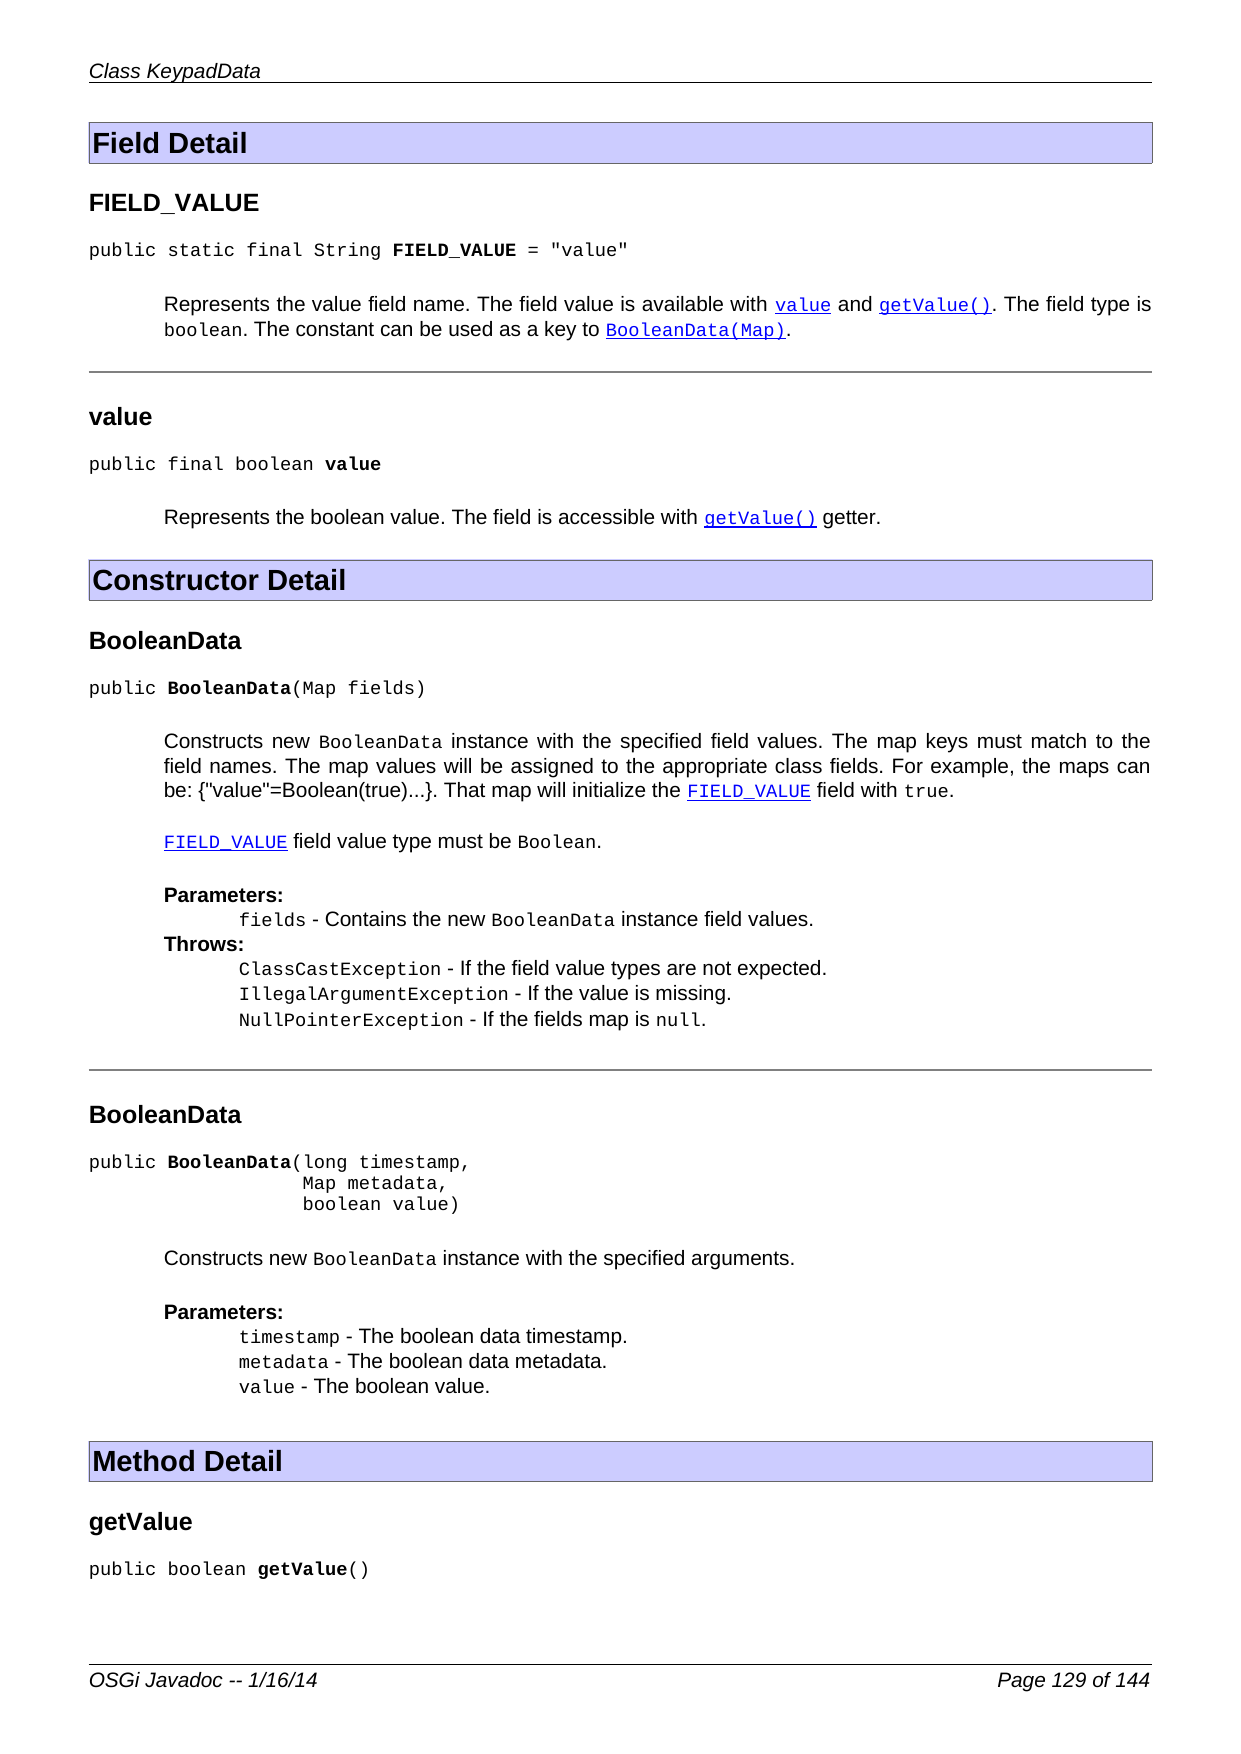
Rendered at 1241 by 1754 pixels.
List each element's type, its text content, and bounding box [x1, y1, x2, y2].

subtitle value [88, 402, 1152, 431]
text Constructs new BooleanData instance with the specified arguments. [163, 1246, 1152, 1271]
text Parameters: [163, 1300, 1152, 1324]
subtitle BooleanData [88, 626, 1152, 654]
subtitle FIELD_VALUE [88, 188, 1152, 217]
text value - The boolean value. [238, 1374, 1152, 1399]
text public BooleanData(Map fields) [88, 679, 1152, 700]
text NullPointerException - If the fields map is null. [238, 1006, 1152, 1032]
text Throws: [163, 932, 1152, 956]
text Represents the boolean value. The field is accessible with getValue() getter. [163, 505, 1152, 530]
text public BooleanData(long timestamp, Map metadata, boolean value) [88, 1153, 1152, 1216]
subtitle Constructor Detail [90, 561, 1152, 600]
subtitle Method Detail [90, 1442, 1152, 1481]
text IllegalArgumentException - If the value is missing. [238, 981, 1152, 1006]
text FIELD_VALUE field value type must be Boolean. [163, 828, 1152, 854]
subtitle BooleanData [88, 1100, 1152, 1128]
text public static final String FIELD_VALUE = "value" [88, 241, 1152, 262]
text Represents the value field name. The field value is available with value and getValue(). The field type is boolean. The constant can be used as a key to BooleanData(Map). [163, 292, 1152, 342]
subtitle Field Detail [90, 123, 1152, 163]
text timestamp - The boolean data timestamp. [238, 1324, 1152, 1349]
text Parameters: [163, 883, 1152, 907]
text fields - Contains the new BooleanData instance field values. [238, 907, 1152, 932]
text Constructs new BooleanData instance with the specified field values. The map keys must match to the field names. The map values will be assigned to the appropriate class fields. For example, the maps can be: {"value"=Boolean(true)...}. That map will initialize the FIELD_VALUE field with true. [163, 729, 1152, 803]
text metadata - The boolean data metadata. [238, 1349, 1152, 1374]
text ClassCastException - If the field value types are not expected. [238, 956, 1152, 981]
text public final boolean value [88, 455, 1152, 476]
text public boolean getValue() [88, 1560, 1152, 1581]
subtitle getValue [88, 1507, 1152, 1536]
